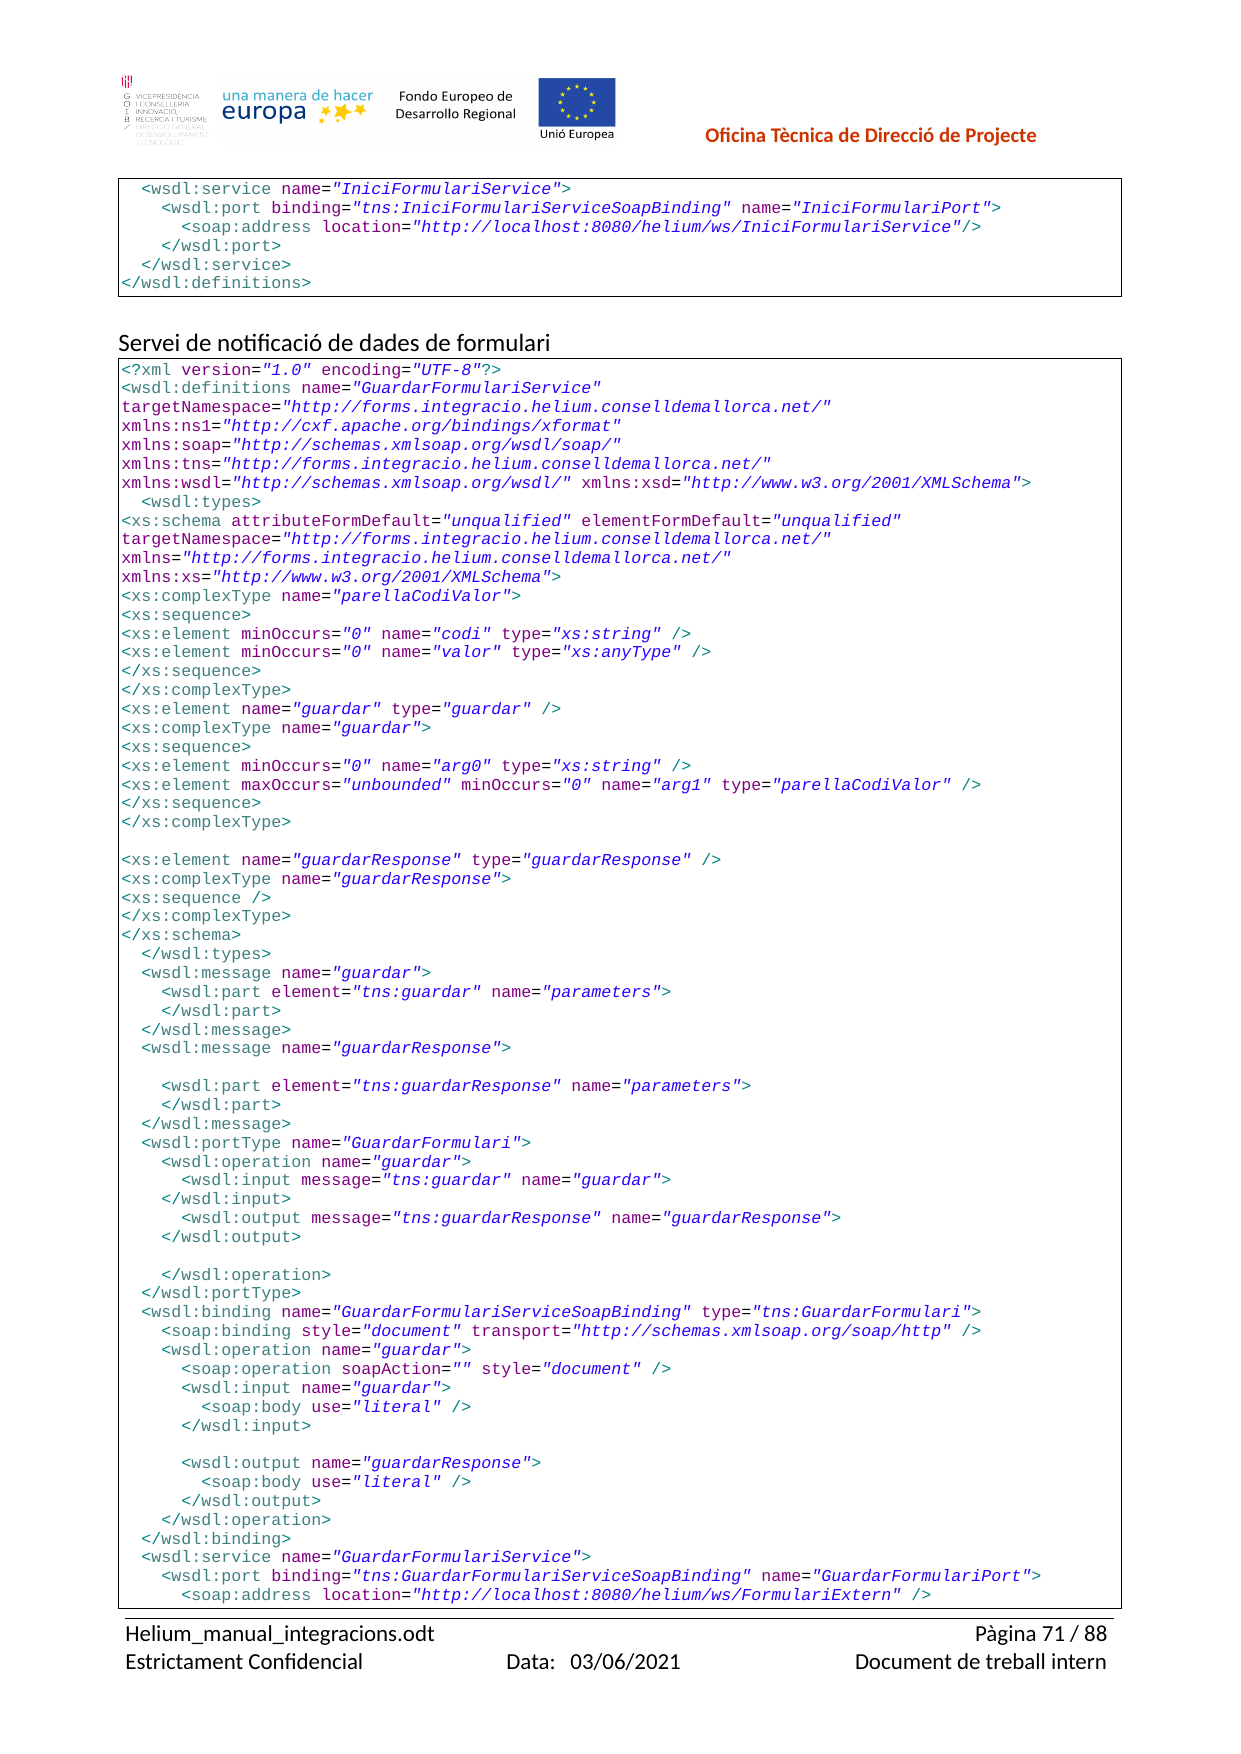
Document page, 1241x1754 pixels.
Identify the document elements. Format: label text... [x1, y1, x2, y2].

text <?xml version="1.0" encoding="UTF-8"?> [119, 359, 1121, 377]
text <xs:element minOccurs="0" name="codi" type="xs:string" /> [119, 622, 1121, 641]
text <wsdl:service name="GuardarFormulariService"> [119, 1546, 1121, 1565]
text </wsdl:operation> [119, 1508, 1121, 1527]
text </xs:complexType> [119, 811, 1121, 833]
text <soap:body use="literal" /> [119, 1395, 1121, 1414]
text <xs:element name="guardar" type="guardar" /> [119, 697, 1121, 716]
text </xs:schema> [119, 924, 1121, 943]
text <xs:element minOccurs="0" name="valor" type="xs:anyType" /> [119, 641, 1121, 660]
text </xs:complexType> [119, 679, 1121, 697]
text <wsdl:input message="tns:guardar" name="guardar"> [119, 1169, 1121, 1188]
text Servei de notificació de dades de formulari [118, 328, 1122, 358]
text </wsdl:input> [119, 1188, 1121, 1207]
text </wsdl:definitions> [119, 272, 1121, 296]
text </wsdl:message> [119, 1018, 1121, 1037]
text <xs:complexType name="parellaCodiValor"> [119, 584, 1121, 603]
text <xs:sequence> [119, 603, 1121, 622]
text </wsdl:port> [119, 234, 1121, 253]
text <soap:address location="http://localhost:8080/helium/ws/FormulariExtern" /> [119, 1584, 1121, 1608]
picture [118, 73, 213, 147]
text </wsdl:portType> [119, 1282, 1121, 1301]
text <xs:element maxOccurs="unbounded" minOccurs="0" name="arg1" type="parellaCodiValor" /> [119, 773, 1121, 792]
text </wsdl:part> [119, 999, 1121, 1018]
text <soap:address location="http://localhost:8080/helium/ws/IniciFormulariService"/> [119, 215, 1121, 234]
text <wsdl:output name="guardarResponse"> [119, 1452, 1121, 1471]
text <wsdl:part element="tns:guardarResponse" name="parameters"> [119, 1074, 1121, 1093]
text <wsdl:part element="tns:guardar" name="parameters"> [119, 980, 1121, 999]
text <wsdl:definitions name="GuardarFormulariService" targetNamespace="http://forms.integracio.helium.conselldemallorca.net/" xmlns:ns1="http://cxf.apache.org/bindings/xformat" xmlns:soap="http://schemas.xmlsoap.org/wsdl/soap/" xmlns:tns="http://forms.integracio.helium.conselldemallorca.net/" xmlns:wsdl="http://schemas.xmlsoap.org/wsdl/" xmlns:xsd="http://www.w3.org/2001/XMLSchema"> [119, 377, 1121, 490]
text </wsdl:operation> [119, 1263, 1121, 1282]
text <xs:element name="guardarResponse" type="guardarResponse" /> [119, 848, 1121, 867]
text </wsdl:part> [119, 1093, 1121, 1112]
text <wsdl:input name="guardar"> [119, 1376, 1121, 1395]
text <soap:binding style="document" transport="http://schemas.xmlsoap.org/soap/http" /> [119, 1320, 1121, 1338]
text </xs:sequence> [119, 792, 1121, 811]
text <xs:element minOccurs="0" name="arg0" type="xs:string" /> [119, 754, 1121, 773]
text </wsdl:message> [119, 1112, 1121, 1131]
text <wsdl:port binding="tns:IniciFormulariServiceSoapBinding" name="IniciFormulariPort"> [119, 197, 1121, 215]
text </wsdl:service> [119, 253, 1121, 272]
text <wsdl:operation name="guardar"> [119, 1150, 1121, 1169]
text </wsdl:input> [119, 1414, 1121, 1436]
text <wsdl:types> [119, 490, 1121, 509]
text <wsdl:message name="guardar"> [119, 961, 1121, 980]
picture [219, 73, 621, 147]
text <wsdl:output message="tns:guardarResponse" name="guardarResponse"> [119, 1207, 1121, 1225]
text <wsdl:binding name="GuardarFormulariServiceSoapBinding" type="tns:GuardarFormulari"> [119, 1301, 1121, 1320]
text <xs:complexType name="guardarResponse"> [119, 867, 1121, 886]
text </wsdl:output> [119, 1225, 1121, 1247]
text <xs:schema attributeFormDefault="unqualified" elementFormDefault="unqualified" targetNamespace="http://forms.integracio.helium.conselldemallorca.net/" xmlns="http://forms.integracio.helium.conselldemallorca.net/" xmlns:xs="http://www.w3.org/2001/XMLSchema"> [119, 509, 1121, 584]
text <xs:complexType name="guardar"> [119, 716, 1121, 735]
text <wsdl:operation name="guardar"> [119, 1338, 1121, 1357]
text <wsdl:portType name="GuardarFormulari"> [119, 1131, 1121, 1150]
text <xs:sequence /> [119, 886, 1121, 905]
text <soap:body use="literal" /> [119, 1471, 1121, 1489]
text </xs:complexType> [119, 905, 1121, 924]
text <xs:sequence> [119, 735, 1121, 754]
text </wsdl:binding> [119, 1527, 1121, 1546]
text </xs:sequence> [119, 660, 1121, 679]
text </wsdl:types> [119, 943, 1121, 961]
text <soap:operation soapAction="" style="document" /> [119, 1357, 1121, 1376]
text <wsdl:port binding="tns:GuardarFormulariServiceSoapBinding" name="GuardarFormulariPort"> [119, 1565, 1121, 1584]
text </wsdl:output> [119, 1489, 1121, 1508]
text <wsdl:service name="IniciFormulariService"> [119, 179, 1121, 197]
text <wsdl:message name="guardarResponse"> [119, 1037, 1121, 1059]
